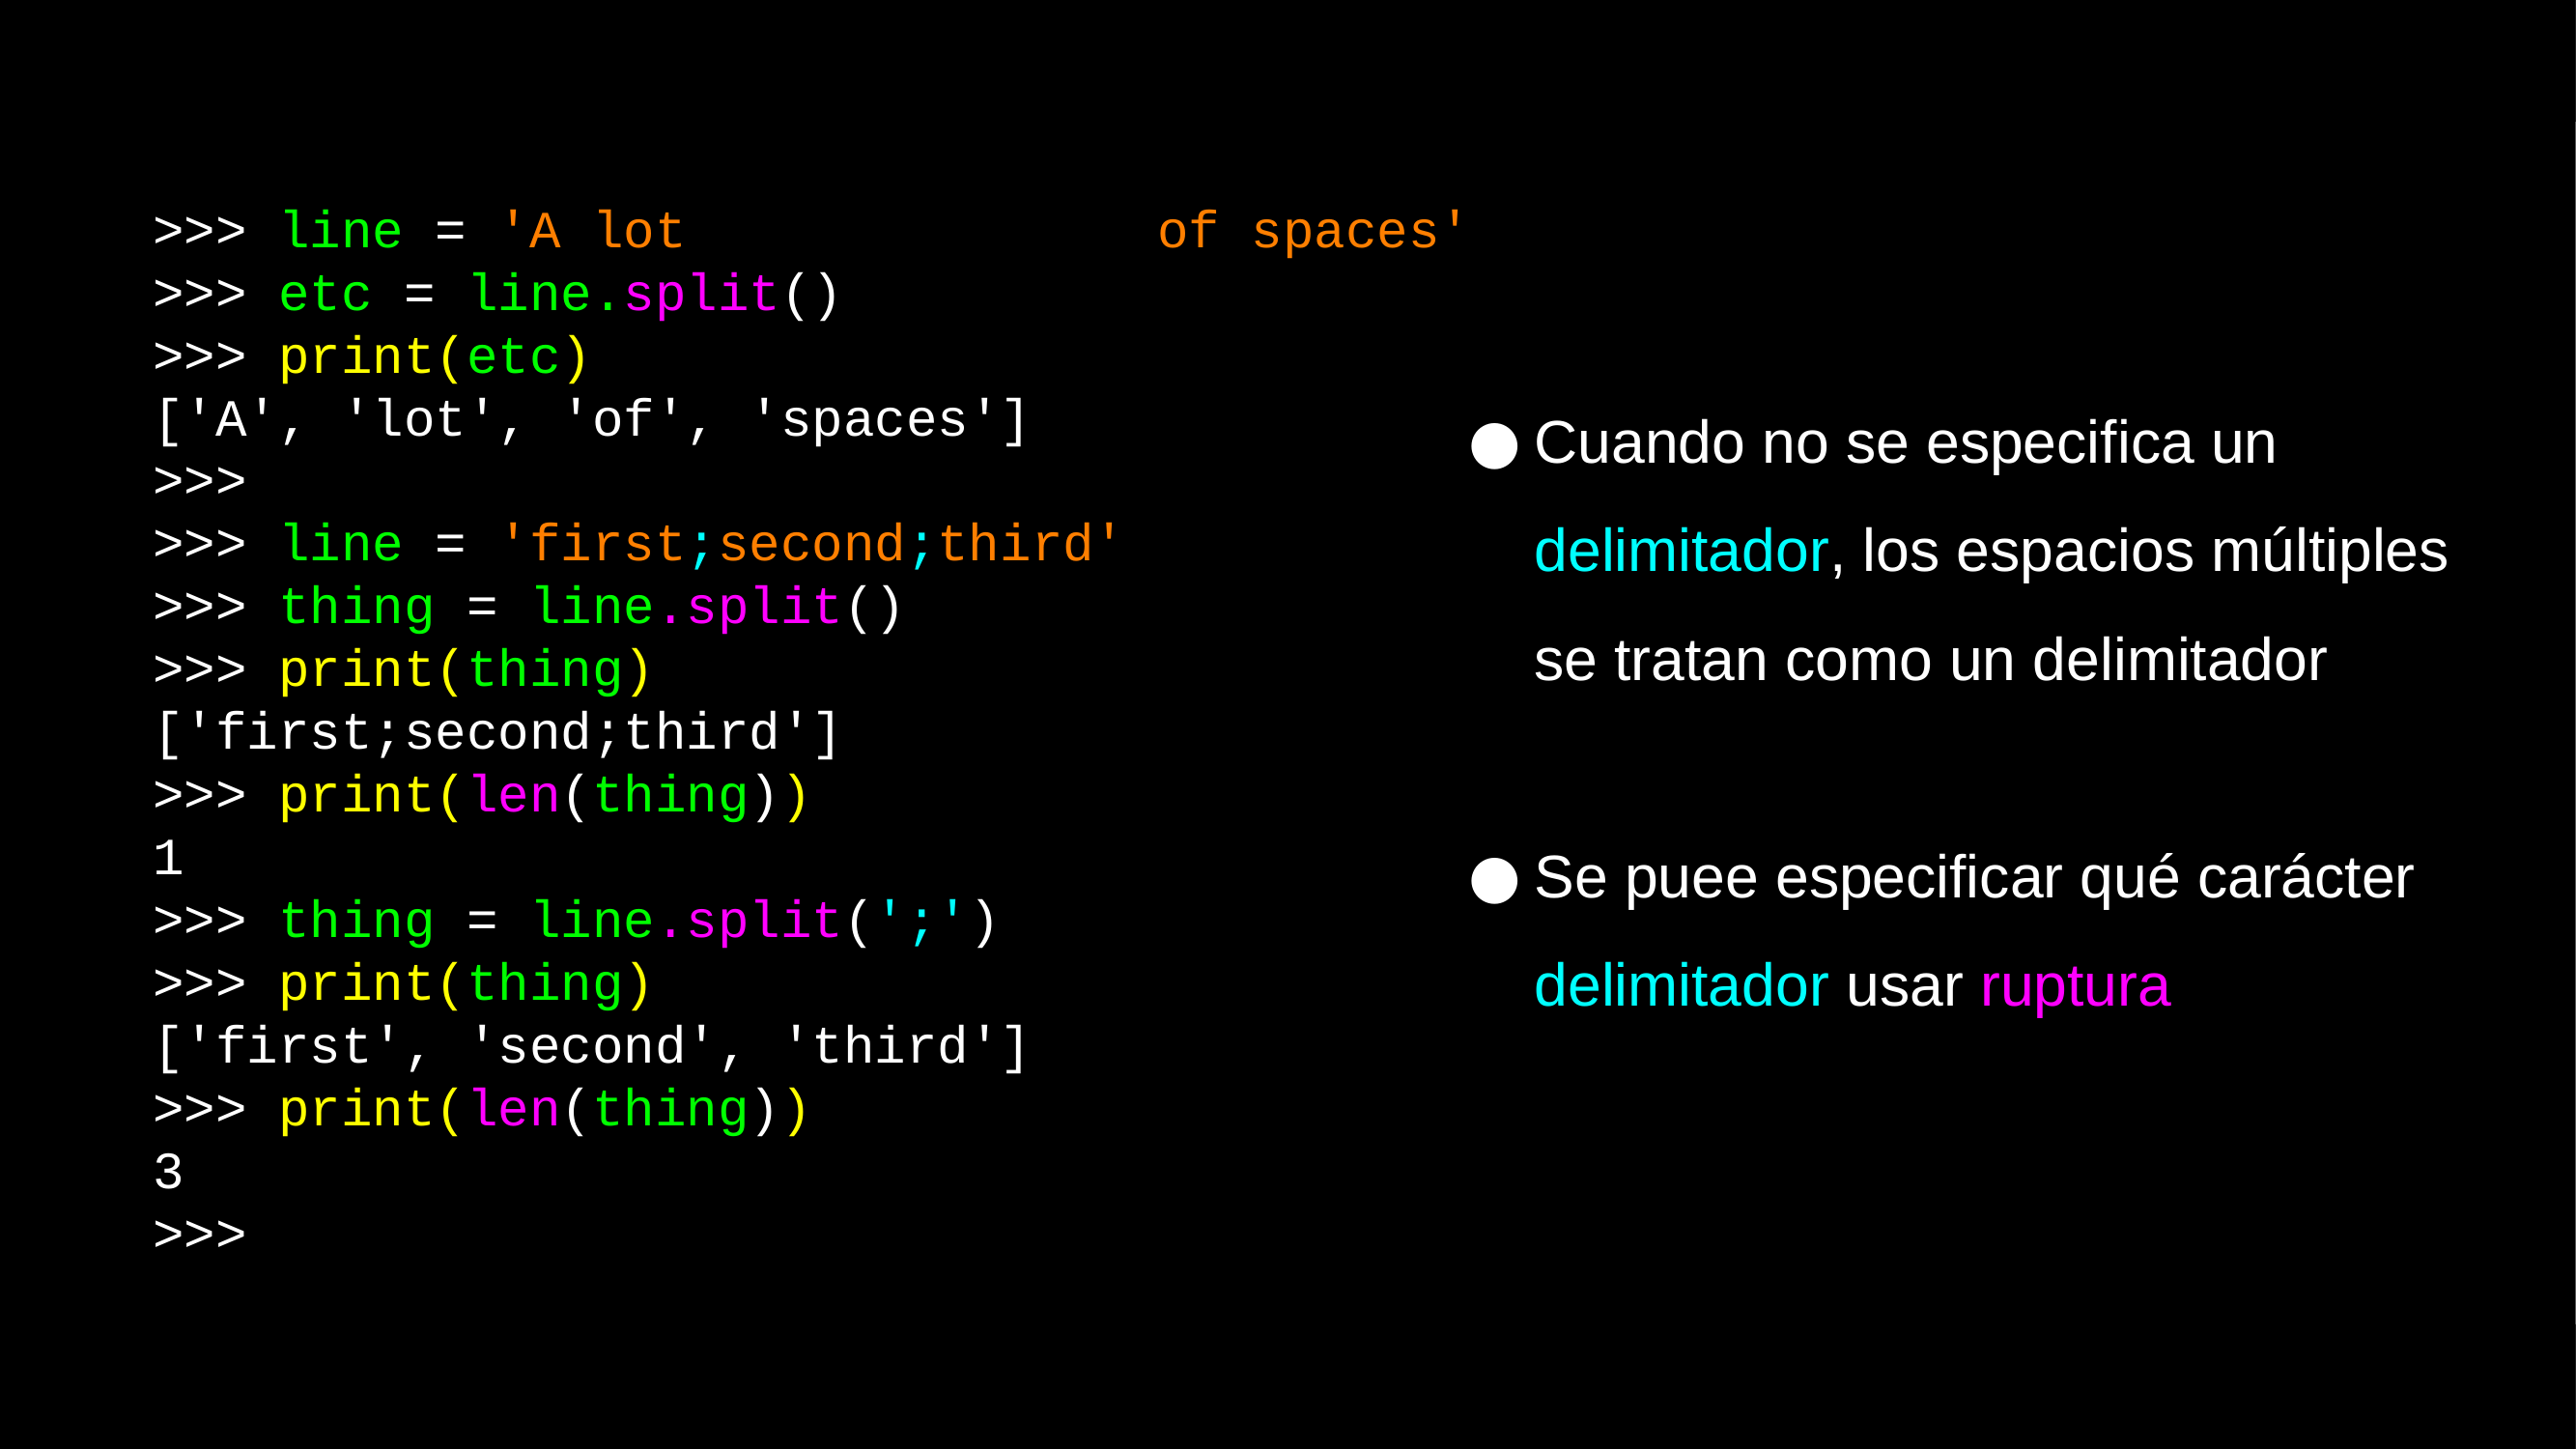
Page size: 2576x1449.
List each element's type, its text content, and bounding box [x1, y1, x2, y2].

text_box Cuando no se especifica un delimitador, los espacios múltiples se tratan como un delimitador Se puee especificar qué carácter delimitador usar ruptura [1461, 322, 2491, 1064]
text_box >>> line = 'A lot of spaces' >>> etc = line.split() >>> print(etc) ['A', 'lot', 'of', 'spaces'] >>> >>> line = 'first;second;third' >>> thing = line.split() >>> print(thing) ['first;second;third'] >>> print(len(thing)) 1 >>> thing = line.split(';') >>> print(thing) ['first', 'second', 'third'] >>> print(len(thing)) 3 >>> [153, 172, 1637, 1286]
